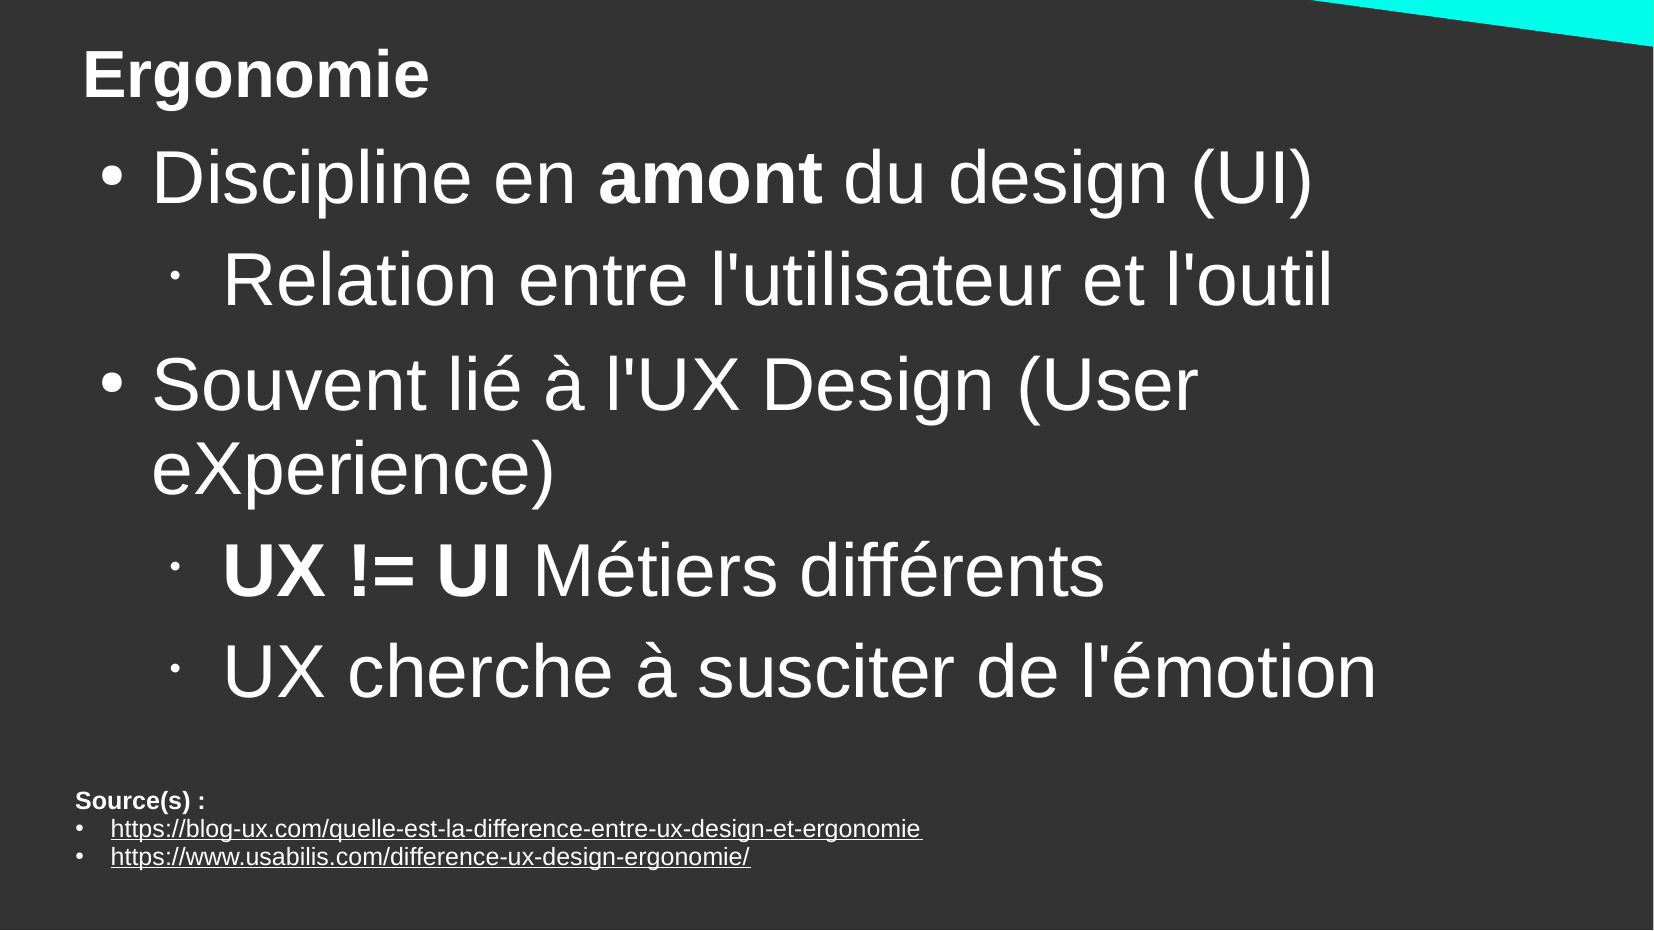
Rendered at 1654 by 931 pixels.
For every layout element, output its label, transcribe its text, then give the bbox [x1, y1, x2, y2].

text_box [1310, 0, 1654, 47]
text_box Source(s) : https://blog-ux.com/quelle-est-la-difference-entre-ux-design-et-ergonomie https://www.usabilis.com/difference-ux-design-ergonomie/ [60, 779, 1546, 931]
list Discipline en amont du design (UI) Relation entre l'utilisateur et l'outil Souvent lié à l'UX Design (User eXperience) UX != UI Métiers différents UX cherche à susciter de l'émotion [80, 135, 1620, 804]
title Ergonomie [82, 37, 1571, 114]
